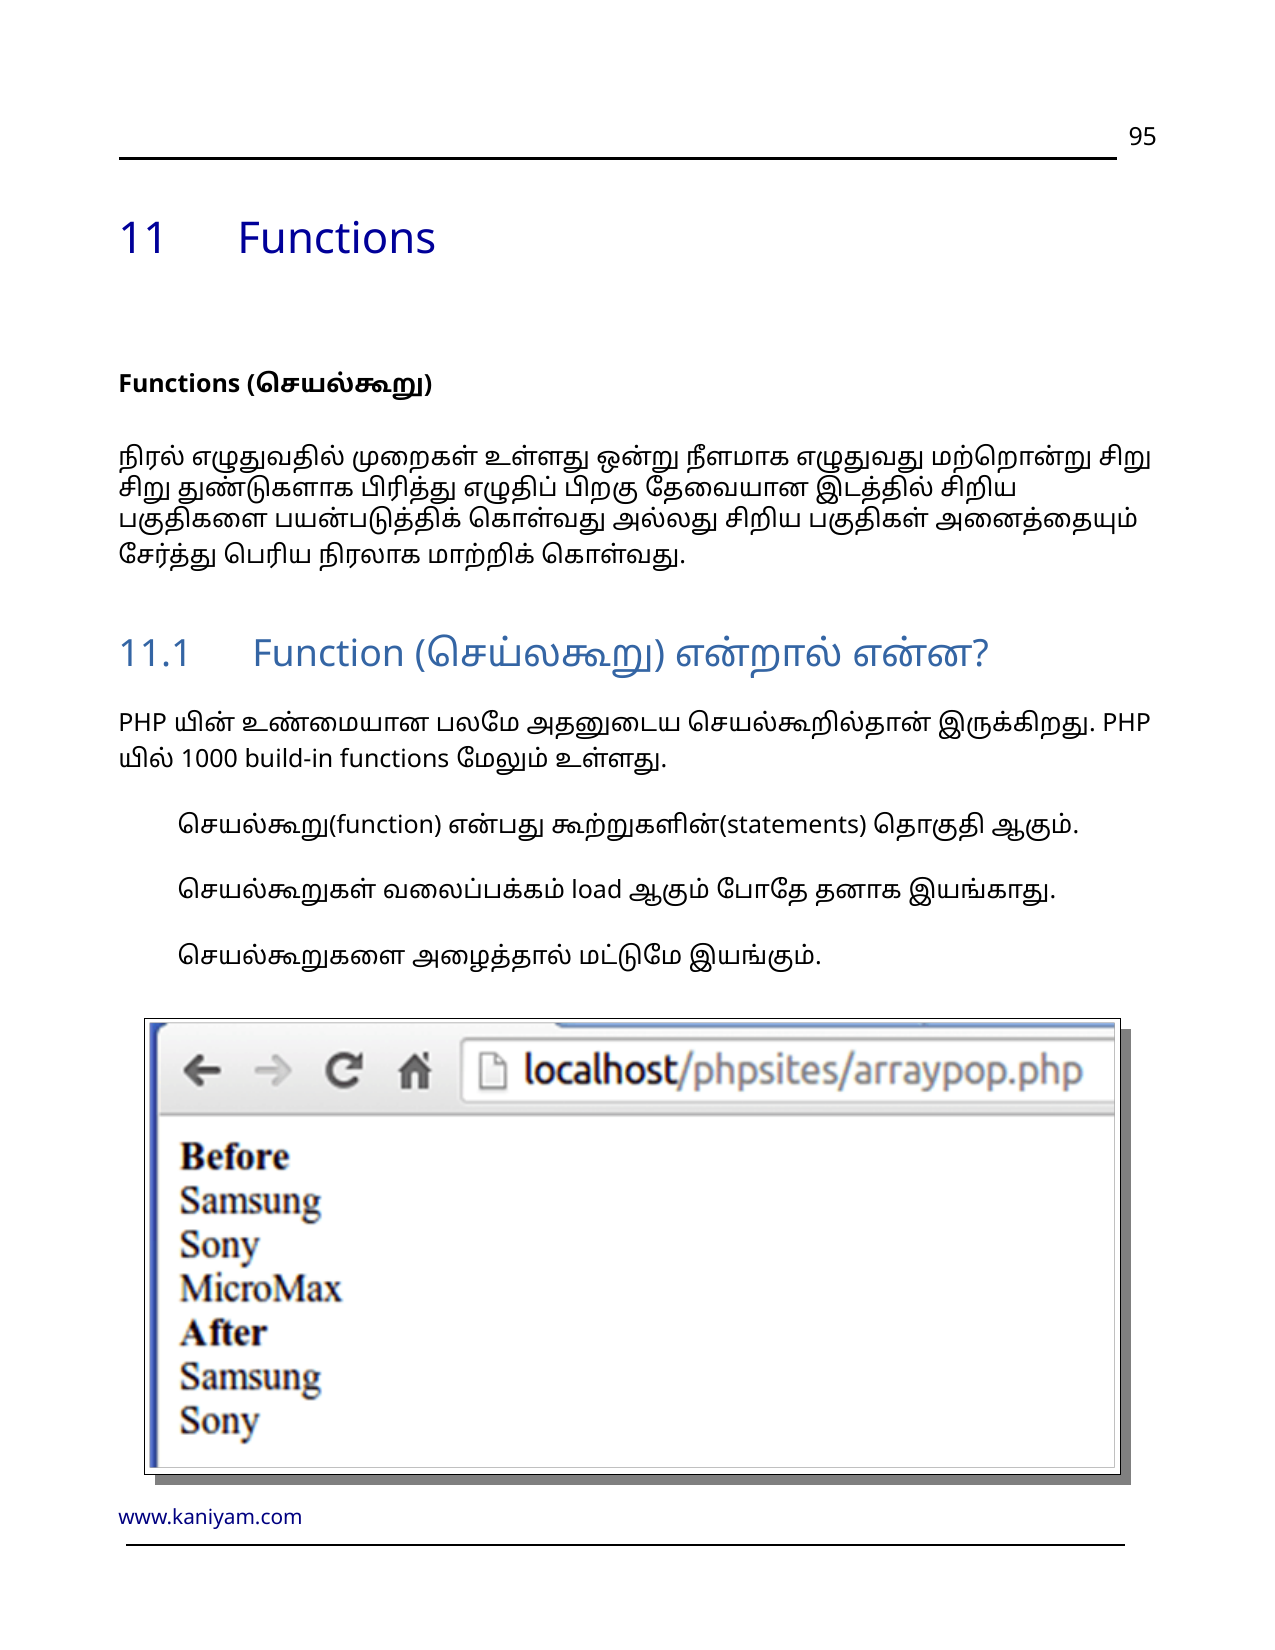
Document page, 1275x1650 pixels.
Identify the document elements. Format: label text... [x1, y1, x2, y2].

text செயல்கூறுகளை அழைத்தால் மட்டுமே இயங்கும். [177, 938, 1098, 974]
text PHP யின் உண்மையான பலமே அதனுடைய செயல்கூறில்தான் இருக்கிறது. PHP யில் 1000 build-in functions மேலும் உள்ளது. [118, 705, 1157, 777]
picture [147, 1021, 1118, 1471]
text செயல்கூறுகள் வலைப்பக்கம் load ஆகும் போதே தனாக இயங்காது. [177, 872, 1098, 908]
subtitle Functions [118, 207, 1157, 266]
subtitle Function (செய்லகூறு) என்றால் என்ன? [118, 627, 1157, 681]
text செயல்கூறு(function) என்பது கூற்றுகளின்(statements) தொகுதி ஆகும். [177, 807, 1098, 843]
text Functions (செயல்கூறு) [118, 366, 1157, 402]
text நிரல் எழுதுவதில் முறைகள் உள்ளது ஒன்று நீளமாக எழுதுவது மற்றொன்று சிறு சிறு துண்டுகளாக பிரித்து எழுதிப் பிறகு தேவையான இடத்தில் சிறிய பகுதிகளை பயன்படுத்திக் கொள்வது அல்லது சிறிய பகுதிகள் அனைத்தையும் சேர்த்து பெரிய நிரலாக மாற்றிக் கொள்வது. [118, 443, 1157, 572]
